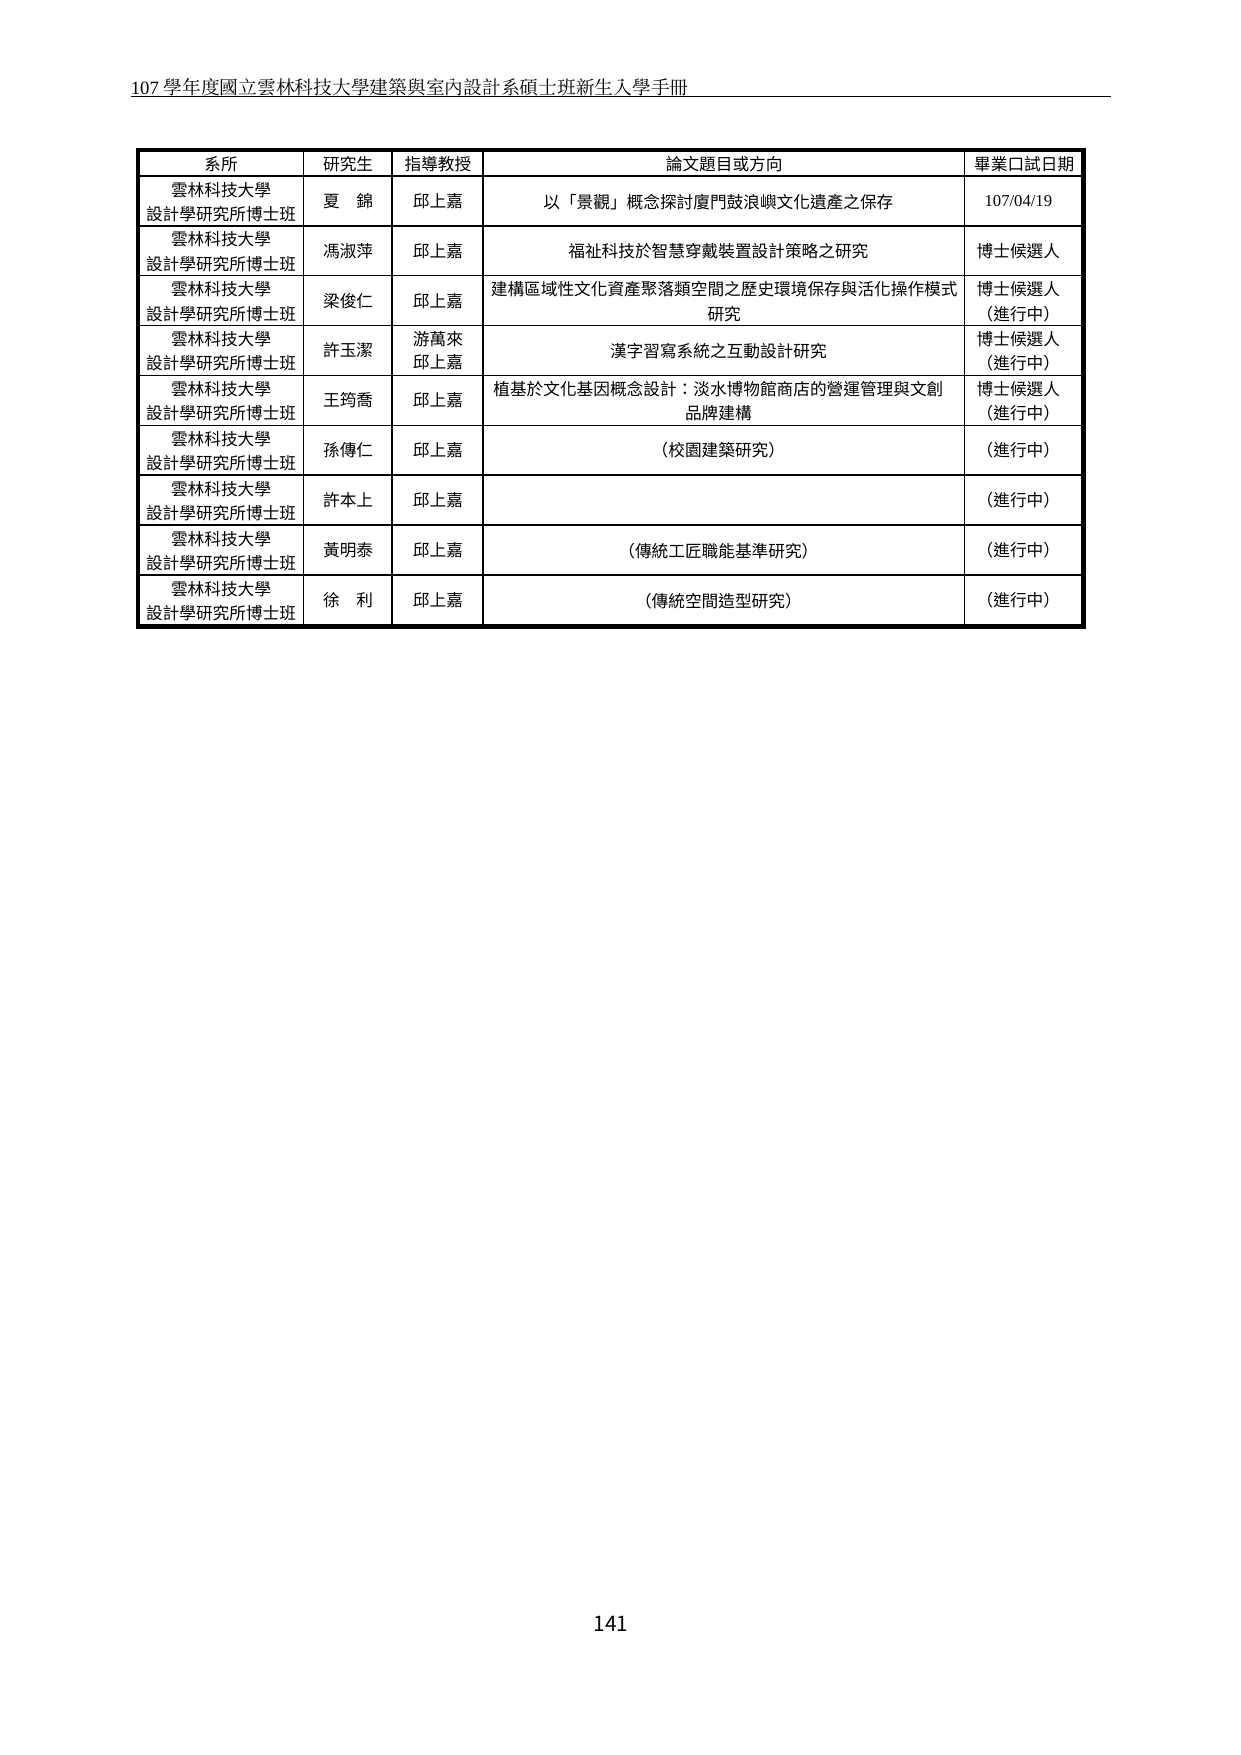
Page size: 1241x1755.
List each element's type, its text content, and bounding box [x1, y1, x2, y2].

table_header 畢業口試日期 [965, 152, 1081, 175]
table_cell 107/04/19 [965, 177, 1081, 225]
table_cell 邱上嘉 [393, 576, 482, 624]
table_cell 博士候選人 （進行中） [965, 276, 1081, 325]
table_cell 邱上嘉 [393, 526, 482, 574]
table_cell 以「景觀」概念探討廈門鼓浪嶼文化遺產之保存 [484, 177, 964, 225]
table_cell 黃明泰 [304, 526, 391, 574]
table_header 論文題目或方向 [484, 152, 964, 175]
table_header 研究生 [304, 152, 391, 175]
table_cell 博士候選人 （進行中） [965, 326, 1081, 374]
table_cell 許本上 [304, 476, 391, 524]
table_cell 雲林科技大學 設計學研究所博士班 [140, 476, 303, 524]
table_cell 邱上嘉 [393, 276, 482, 325]
table_cell 雲林科技大學 設計學研究所博士班 [140, 526, 303, 574]
table_cell 雲林科技大學 設計學研究所博士班 [140, 426, 303, 474]
table_cell （校園建築研究） [484, 426, 964, 474]
table_cell 許玉潔 [304, 326, 391, 374]
table_cell 徐 利 [304, 576, 391, 624]
table_cell （傳統空間造型研究） [484, 576, 964, 624]
table_cell （進行中） [965, 426, 1081, 474]
table_cell 夏 錦 [304, 177, 391, 225]
table_cell 博士候選人 [965, 227, 1081, 275]
table_cell 雲林科技大學 設計學研究所博士班 [140, 227, 303, 275]
table_cell 植基於文化基因概念設計：淡水博物館商店的營運管理與文創品牌建構 [484, 376, 964, 424]
table_cell （進行中） [965, 526, 1081, 574]
table_header 指導教授 [393, 152, 482, 175]
table_cell 雲林科技大學 設計學研究所博士班 [140, 376, 303, 424]
table_cell 游萬來 邱上嘉 [393, 326, 482, 374]
table_cell 邱上嘉 [393, 177, 482, 225]
table_cell （進行中） [965, 476, 1081, 524]
table_cell 博士候選人 （進行中） [965, 376, 1081, 424]
table_cell 福祉科技於智慧穿戴裝置設計策略之研究 [484, 227, 964, 275]
table_cell 漢字習寫系統之互動設計研究 [484, 326, 964, 374]
table_cell 孫傳仁 [304, 426, 391, 474]
table_cell （傳統工匠職能基準研究） [484, 526, 964, 574]
table_cell （進行中） [965, 576, 1081, 624]
table_cell 邱上嘉 [393, 476, 482, 524]
table_header 系所 [140, 152, 303, 175]
table_cell 邱上嘉 [393, 426, 482, 474]
table_cell 邱上嘉 [393, 376, 482, 424]
table_cell [484, 476, 964, 524]
table_cell 雲林科技大學 設計學研究所博士班 [140, 276, 303, 325]
table_cell 建構區域性文化資產聚落類空間之歷史環境保存與活化操作模式研究 [484, 276, 964, 325]
table_cell 梁俊仁 [304, 276, 391, 325]
table_cell 王筠喬 [304, 376, 391, 424]
table_cell 雲林科技大學 設計學研究所博士班 [140, 177, 303, 225]
table_cell 馮淑萍 [304, 227, 391, 275]
table_cell 邱上嘉 [393, 227, 482, 275]
table_cell 雲林科技大學 設計學研究所博士班 [140, 576, 303, 624]
table_cell 雲林科技大學 設計學研究所博士班 [140, 326, 303, 374]
